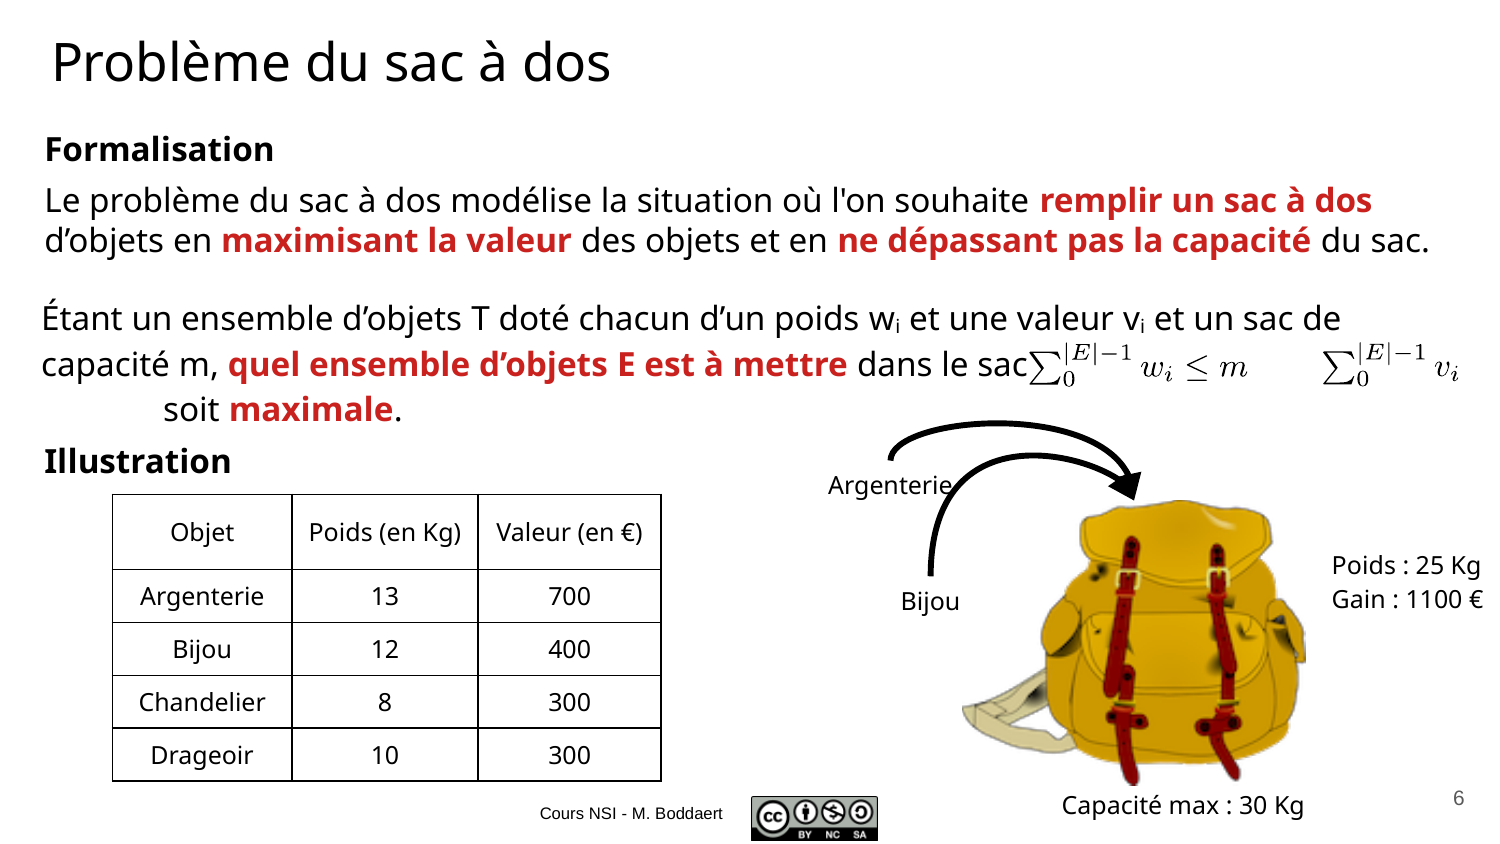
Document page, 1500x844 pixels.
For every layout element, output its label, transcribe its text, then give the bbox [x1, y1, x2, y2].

picture [962, 500, 1306, 786]
text_box [1029, 342, 1248, 387]
table_cell Chandelier [113, 676, 291, 727]
slide_number [1389, 764, 1480, 830]
text_box Illustration [29, 433, 266, 485]
picture [751, 796, 878, 841]
text_box Argenterie [813, 460, 962, 505]
text_box Bijou [885, 576, 974, 621]
text_box Capacité max : 30 Kg [1046, 780, 1315, 824]
table_cell Drageoir [113, 729, 291, 780]
table_cell 12 [293, 623, 477, 675]
title Problème du sac à dos [51, 13, 1449, 108]
text_box Étant un ensemble d’objets T doté chacun d’un poids wi et une valeur vi et un sac de capacité m, quel ensemble d’objets E est à mettre dans le sac pour que et soit maximale. [26, 287, 1479, 429]
text_box Poids : 25 Kg Gain : 1100 € [1316, 540, 1495, 613]
table_cell Argenterie [113, 570, 291, 622]
table_cell 700 [479, 570, 660, 622]
table_cell 300 [479, 676, 660, 727]
table_header Objet [113, 495, 291, 569]
table_cell 10 [293, 729, 477, 780]
text_box Formalisation Le problème du sac à dos modélise la situation où l'on souhaite remplir un sac à dos d’objets en maximisant la valeur des objets et en ne dépassant pas la capacité du sac. [29, 120, 1477, 266]
table_header Valeur (en €) [479, 495, 660, 569]
table_cell 300 [479, 729, 660, 780]
table_cell Bijou [113, 623, 291, 675]
text_box Argenterie [949, 487, 962, 505]
table_cell 400 [479, 623, 660, 675]
table_cell 13 [293, 570, 477, 622]
table_header Poids (en Kg) [293, 495, 477, 569]
table_cell 8 [293, 676, 477, 727]
text_box [1322, 342, 1459, 387]
